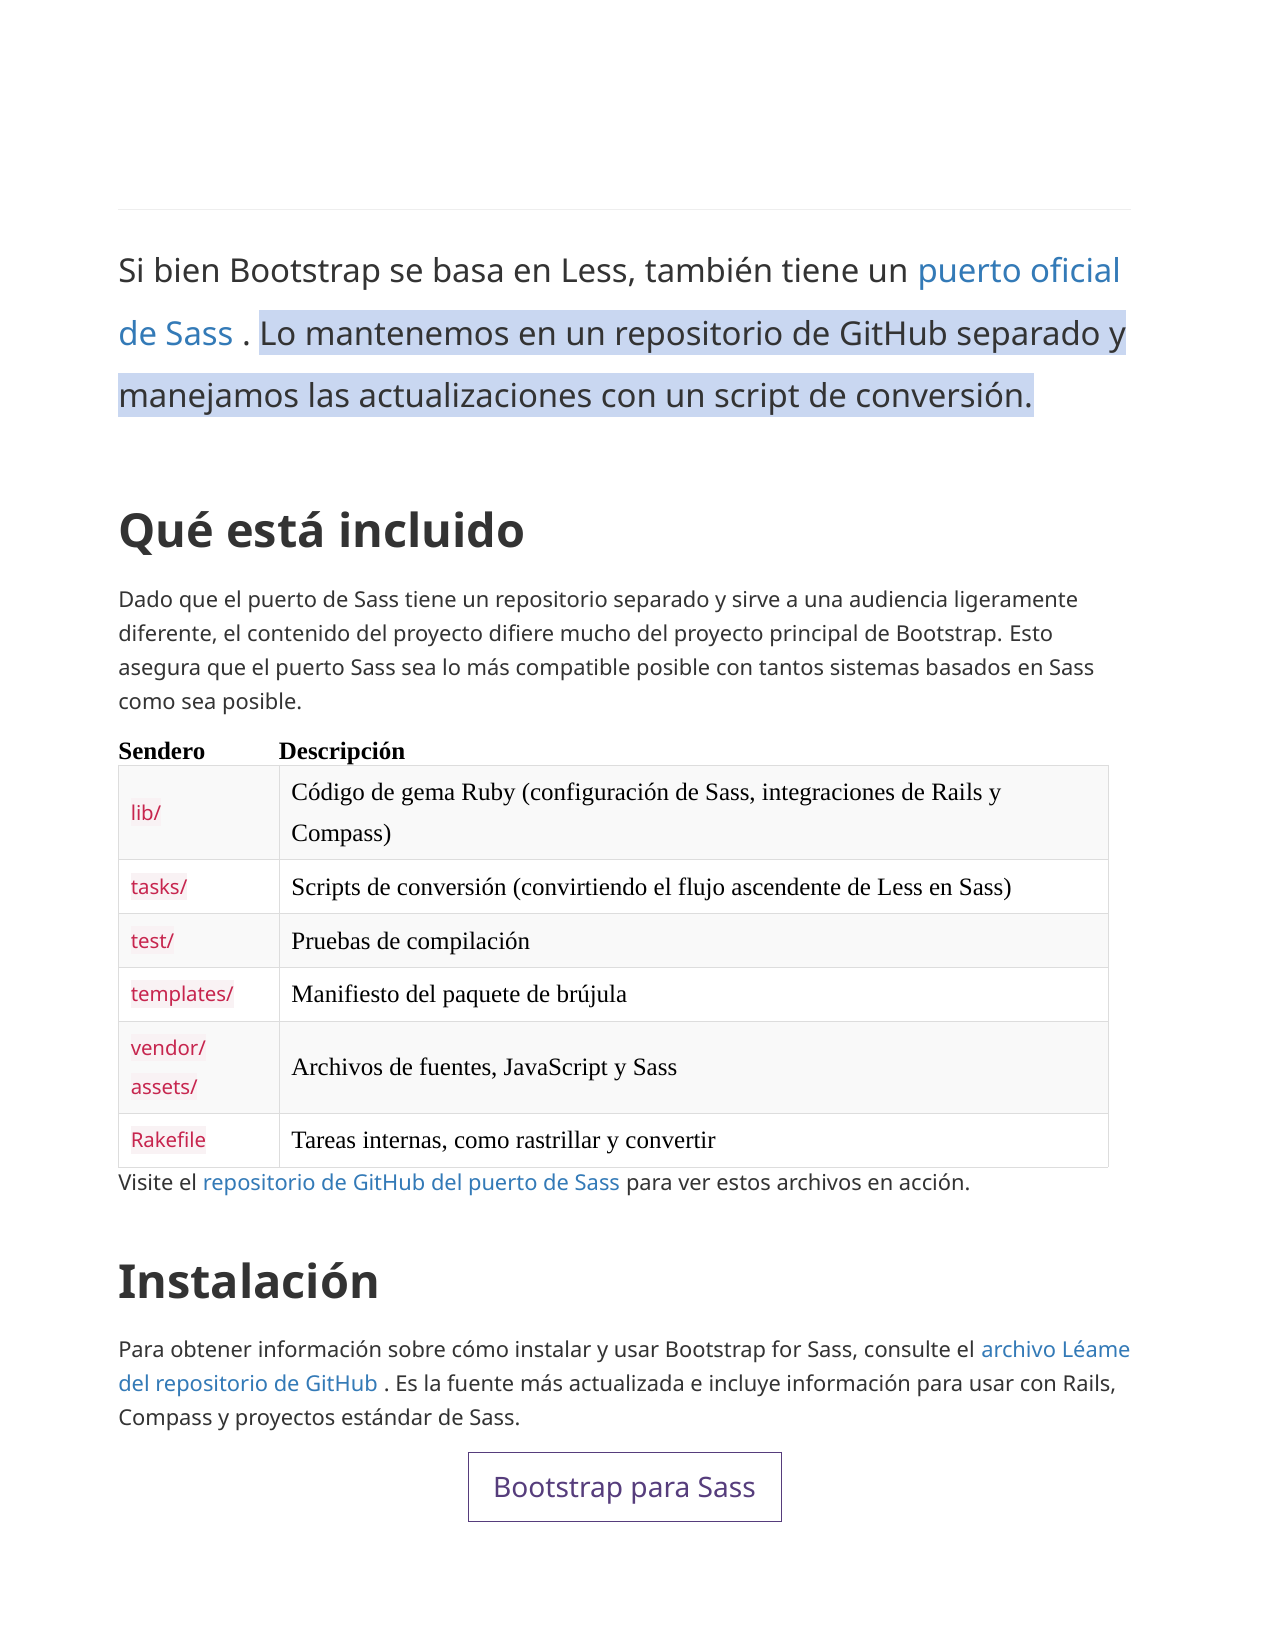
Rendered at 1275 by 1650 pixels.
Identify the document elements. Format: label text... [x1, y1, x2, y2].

table_cell vendor/assets/ [119, 1022, 279, 1113]
text [118, 1452, 468, 1522]
table_cell Manifiesto del paquete de brújula [280, 968, 1108, 1021]
text Si bien Bootstrap se basa en Less, también tiene un puerto oficial de Sass . Lo mantenemos en un repositorio de GitHub separado y manejamos las actualizaciones con un script de conversión. [118, 248, 1131, 417]
table_cell Código de gema Ruby (configuración de Sass, integraciones de Rails y Compass) [280, 766, 1108, 859]
text Visite el repositorio de GitHub del puerto de Sass para ver estos archivos en acción. [118, 1167, 1131, 1197]
text Para obtener información sobre cómo instalar y usar Bootstrap for Sass, consulte el archivo Léame del repositorio de GitHub . Es la fuente más actualizada e incluye información para usar con Rails, Compass y proyectos estándar de Sass. [118, 1334, 1131, 1432]
text Dado que el puerto de Sass tiene un repositorio separado y sirve a una audiencia ligeramente diferente, el contenido del proyecto difiere mucho del proyecto principal de Bootstrap. Esto asegura que el puerto Sass sea lo más compatible posible con tantos sistemas basados ​​en Sass como sea posible. [118, 584, 1131, 716]
subtitle Qué está incluido [118, 498, 1131, 562]
table_cell lib/ [119, 766, 279, 859]
table_header Descripción [279, 736, 1108, 765]
table_cell Pruebas de compilación [280, 914, 1108, 967]
table_cell test/ [119, 914, 279, 967]
subtitle Usando Sass [118, 118, 1131, 209]
table_cell Archivos de fuentes, JavaScript y Sass [280, 1022, 1108, 1113]
table_cell Tareas internas, como rastrillar y convertir [280, 1114, 1108, 1167]
table_cell Scripts de conversión (convirtiendo el flujo ascendente de Less en Sass) [280, 860, 1108, 913]
table_header Sendero [118, 736, 279, 765]
subtitle Instalación [118, 1248, 1131, 1312]
table_cell templates/ [119, 968, 279, 1021]
table_cell tasks/ [119, 860, 279, 913]
table_cell Rakefile [119, 1114, 279, 1167]
text [782, 1452, 1131, 1522]
text Bootstrap para Sass [469, 1453, 781, 1521]
